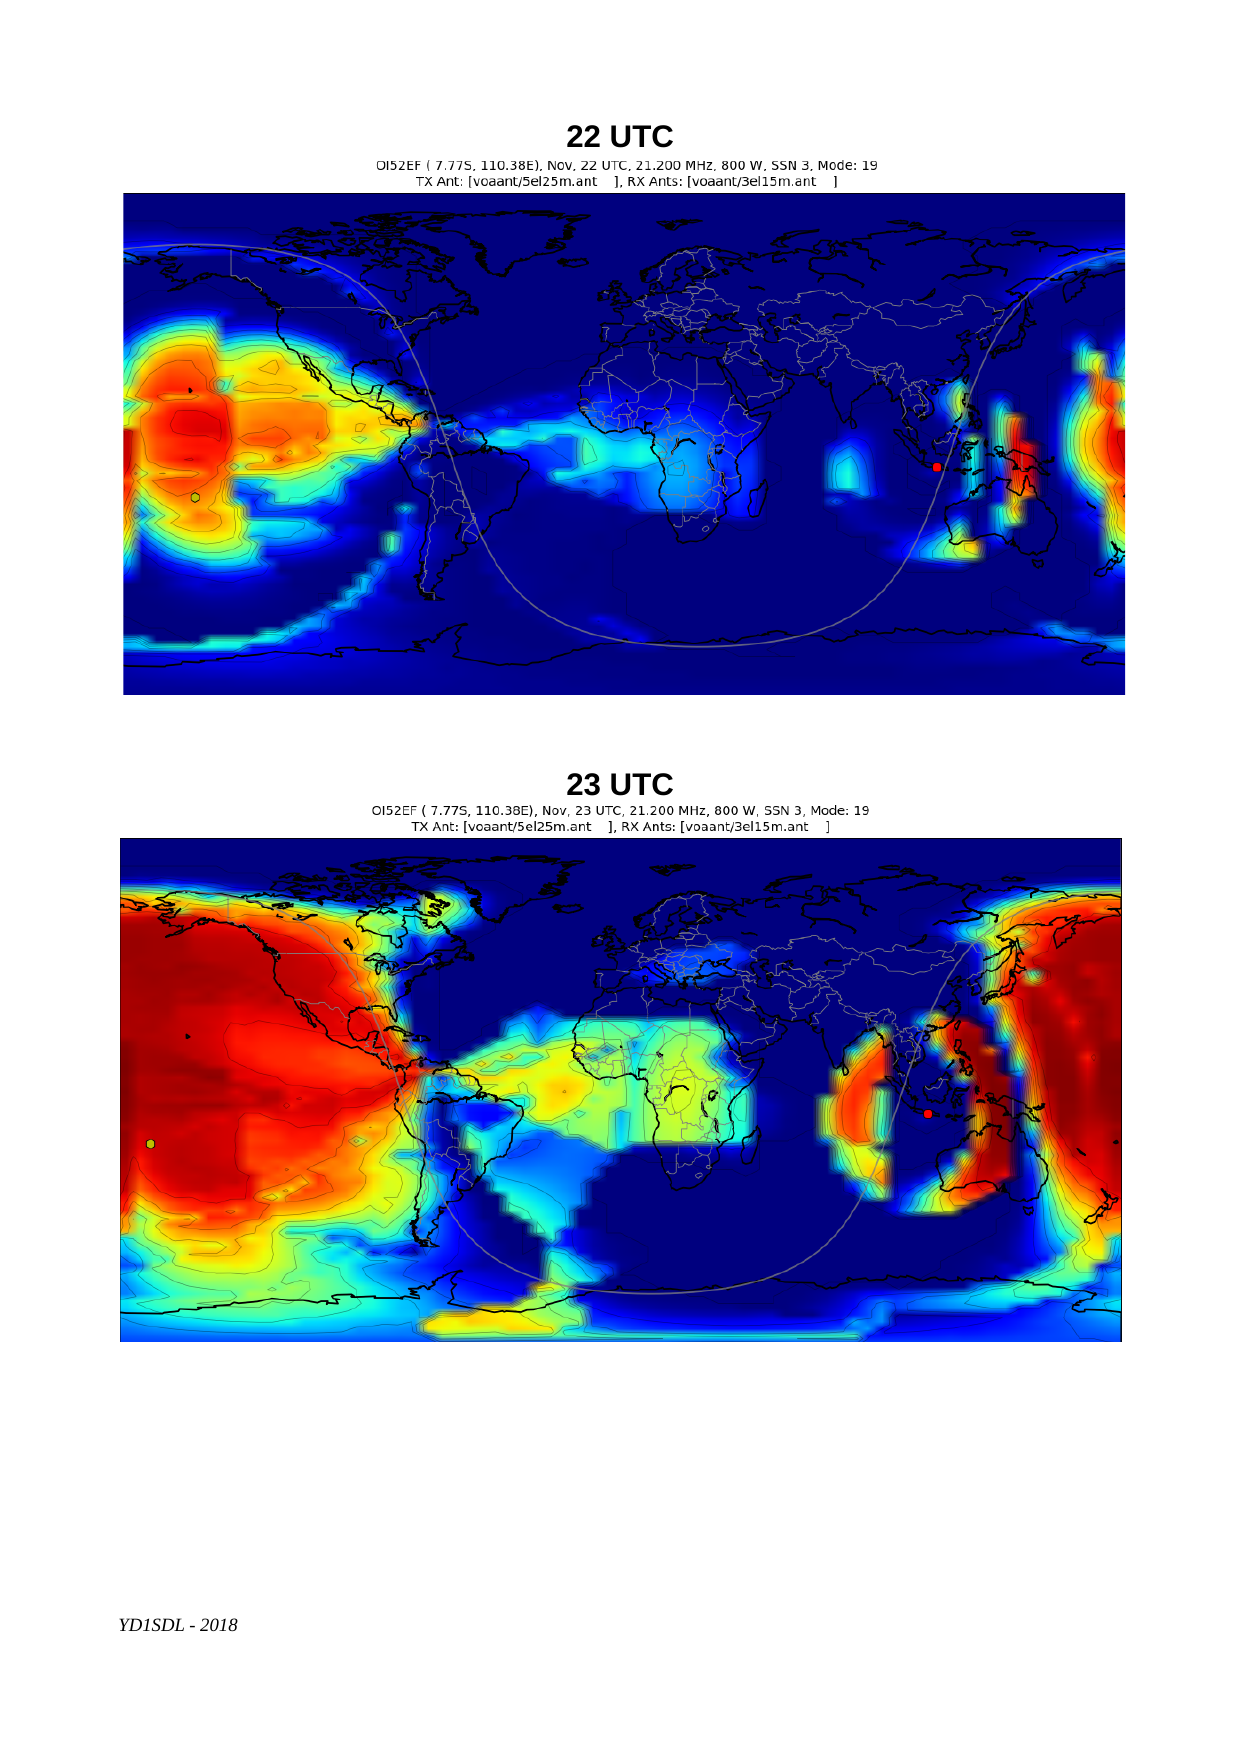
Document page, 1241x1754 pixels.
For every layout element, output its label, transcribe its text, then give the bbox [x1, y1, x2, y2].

text 23 UTC [118, 766, 1122, 802]
picture [113, 802, 1127, 1342]
picture [123, 154, 1125, 695]
text 22 UTC [118, 118, 1122, 154]
